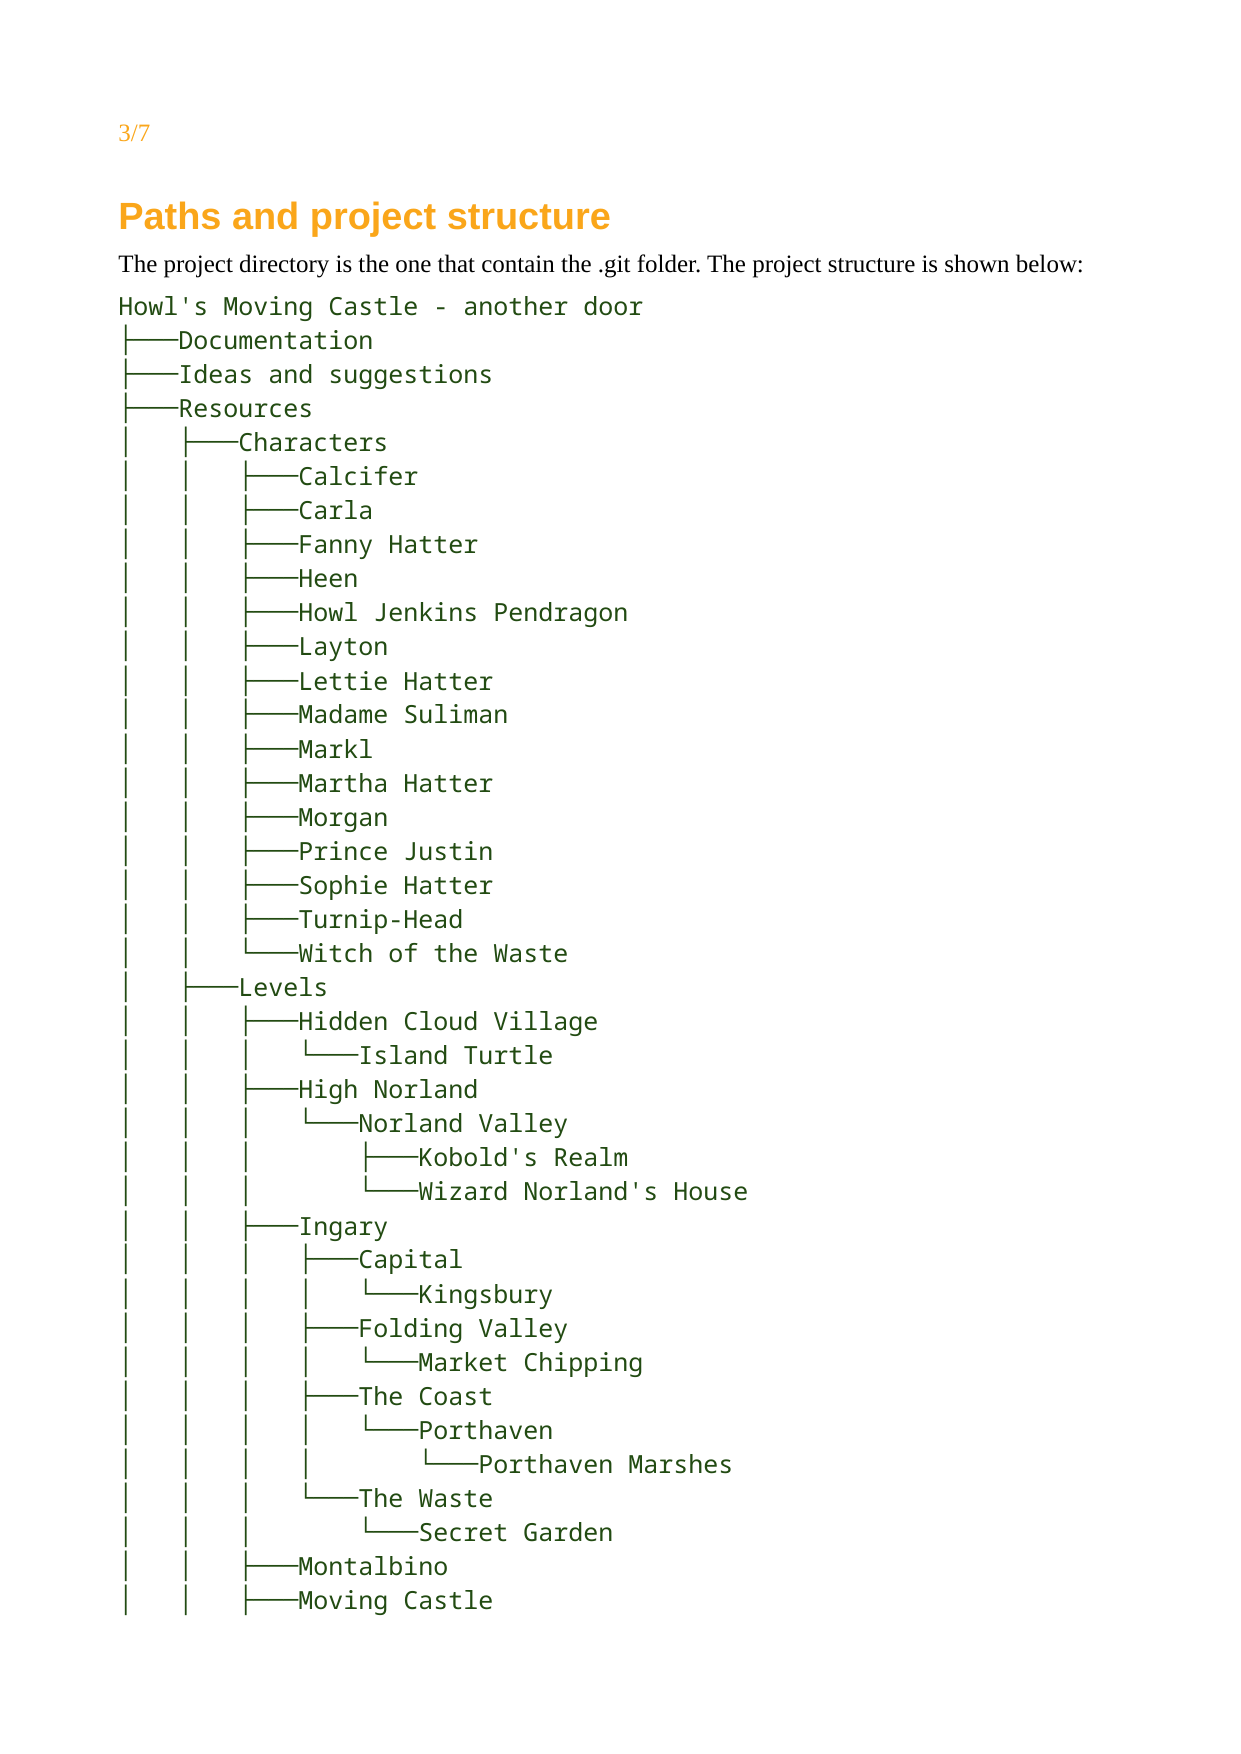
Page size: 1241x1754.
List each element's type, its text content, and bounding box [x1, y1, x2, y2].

text │ │ ├───Calcifer [118, 459, 1122, 493]
text ├───Resources [118, 391, 1122, 425]
text │ │ ├───Martha Hatter [118, 765, 1122, 799]
text ├───Ideas and suggestions [118, 357, 1122, 391]
text │ │ ├───Montalbino [118, 1549, 1122, 1583]
text │ │ ├───Layton [118, 629, 1122, 663]
text │ │ │ ├───Capital [118, 1242, 1122, 1276]
subtitle Paths and project structure [118, 194, 1122, 238]
text │ │ ├───Sophie Hatter [118, 867, 1122, 902]
text The project directory is the one that contain the .git folder. The project structure is shown below: [118, 249, 1122, 278]
text │ │ ├───Hidden Cloud Village [118, 1004, 1122, 1038]
text │ │ ├───Fanny Hatter [118, 527, 1122, 561]
text │ ├───Characters [118, 425, 1122, 459]
text │ ├───Levels [118, 970, 1122, 1004]
text │ │ ├───Howl Jenkins Pendragon [118, 595, 1122, 629]
text Howl's Moving Castle - another door [118, 288, 1122, 322]
text │ │ ├───Turnip-Head [118, 902, 1122, 936]
text │ │ ├───Heen [118, 561, 1122, 595]
text │ │ ├───Moving Castle [118, 1583, 1122, 1617]
text │ │ ├───High Norland [118, 1072, 1122, 1106]
text │ │ └───Witch of the Waste [118, 936, 1122, 970]
text │ │ ├───Morgan [118, 799, 1122, 833]
text │ │ ├───Carla [118, 493, 1122, 527]
text │ │ ├───Madame Suliman [118, 697, 1122, 731]
text │ │ │ └───Secret Garden [118, 1515, 1122, 1549]
text │ │ │ └───Island Turtle [118, 1038, 1122, 1072]
text │ │ │ ├───The Coast [118, 1378, 1122, 1412]
text │ │ │ │ └───Porthaven [118, 1412, 1122, 1447]
text │ │ │ └───Wizard Norland's House [118, 1174, 1122, 1208]
text │ │ ├───Lettie Hatter [118, 663, 1122, 697]
text ├───Documentation [118, 322, 1122, 357]
text │ │ │ │ └───Porthaven Marshes [118, 1447, 1122, 1481]
text │ │ │ └───The Waste [118, 1481, 1122, 1515]
text │ │ │ ├───Folding Valley [118, 1310, 1122, 1344]
text │ │ │ ├───Kobold's Realm [118, 1140, 1122, 1174]
text │ │ ├───Markl [118, 731, 1122, 765]
text │ │ │ │ └───Market Chipping [118, 1344, 1122, 1378]
text │ │ ├───Prince Justin [118, 833, 1122, 867]
text │ │ ├───Ingary [118, 1208, 1122, 1242]
text │ │ │ └───Norland Valley [118, 1106, 1122, 1140]
text │ │ │ │ └───Kingsbury [118, 1276, 1122, 1310]
